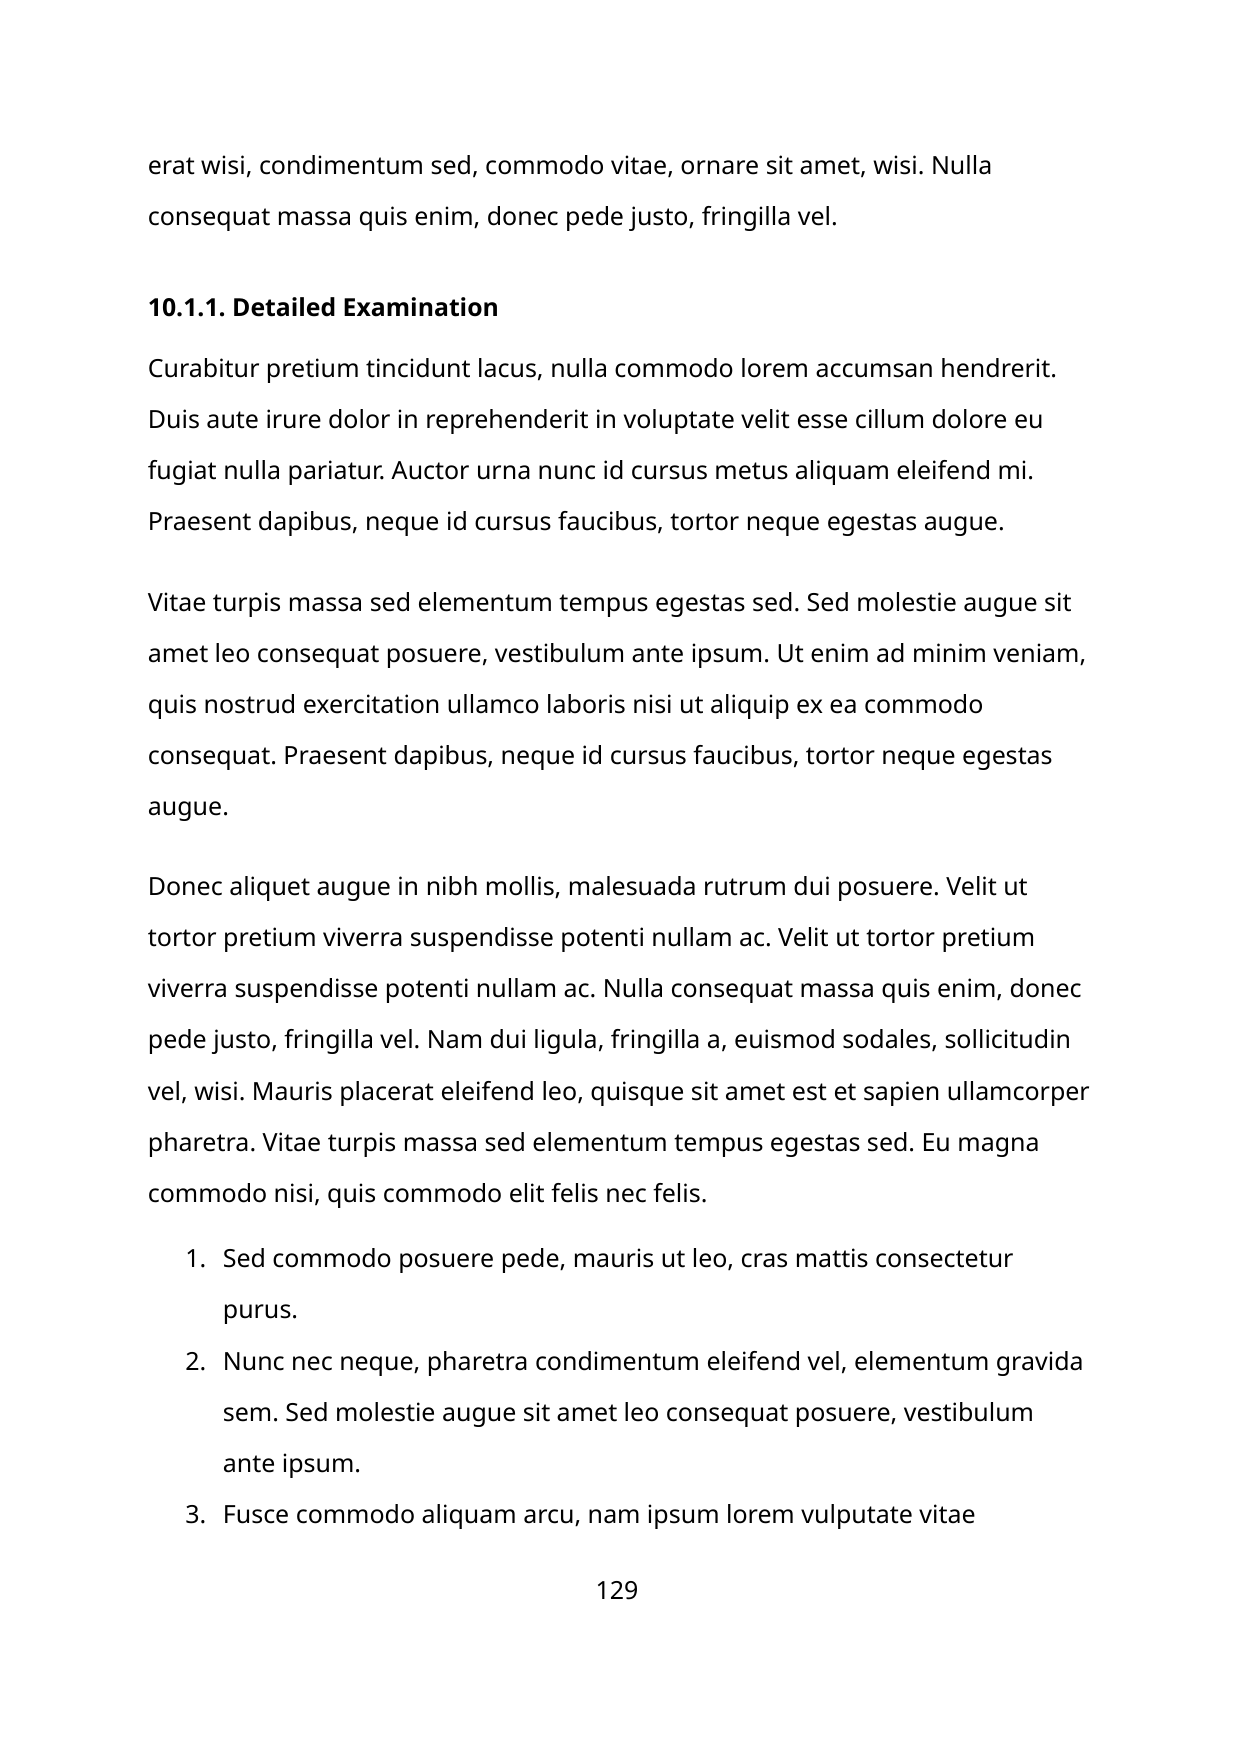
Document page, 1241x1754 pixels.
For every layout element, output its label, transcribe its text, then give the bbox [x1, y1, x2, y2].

list Sed commodo posuere pede, mauris ut leo, cras mattis consectetur purus. [185, 1241, 1093, 1326]
subtitle 10.1.1. Detailed Examination [148, 289, 1093, 323]
text Vitae turpis massa sed elementum tempus egestas sed. Sed molestie augue sit amet leo consequat posuere, vestibulum ante ipsum. Ut enim ad minim veniam, quis nostrud exercitation ullamco laboris nisi ut aliquip ex ea commodo consequat. Praesent dapibus, neque id cursus faucibus, tortor neque egestas augue. [148, 584, 1093, 822]
list Fusce commodo aliquam arcu, nam ipsum lorem vulputate vitae [185, 1496, 1093, 1530]
text Donec aliquet augue in nibh mollis, malesuada rutrum dui posuere. Velit ut tortor pretium viverra suspendisse potenti nullam ac. Velit ut tortor pretium viverra suspendisse potenti nullam ac. Nulla consequat massa quis enim, donec pede justo, fringilla vel. Nam dui ligula, fringilla a, euismod sodales, sollicitudin vel, wisi. Mauris placerat eleifend leo, quisque sit amet est et sapien ullamcorper pharetra. Vitae turpis massa sed elementum tempus egestas sed. Eu magna commodo nisi, quis commodo elit felis nec felis. [148, 869, 1093, 1209]
text Curabitur pretium tincidunt lacus, nulla commodo lorem accumsan hendrerit. Duis aute irure dolor in reprehenderit in voluptate velit esse cillum dolore eu fugiat nulla pariatur. Auctor urna nunc id cursus metus aliquam eleifend mi. Praesent dapibus, neque id cursus faucibus, tortor neque egestas augue. [148, 351, 1093, 538]
text erat wisi, condimentum sed, commodo vitae, ornare sit amet, wisi. Nulla consequat massa quis enim, donec pede justo, fringilla vel. [148, 148, 1093, 233]
list Nunc nec neque, pharetra condimentum eleifend vel, elementum gravida sem. Sed molestie augue sit amet leo consequat posuere, vestibulum ante ipsum. [185, 1343, 1093, 1479]
